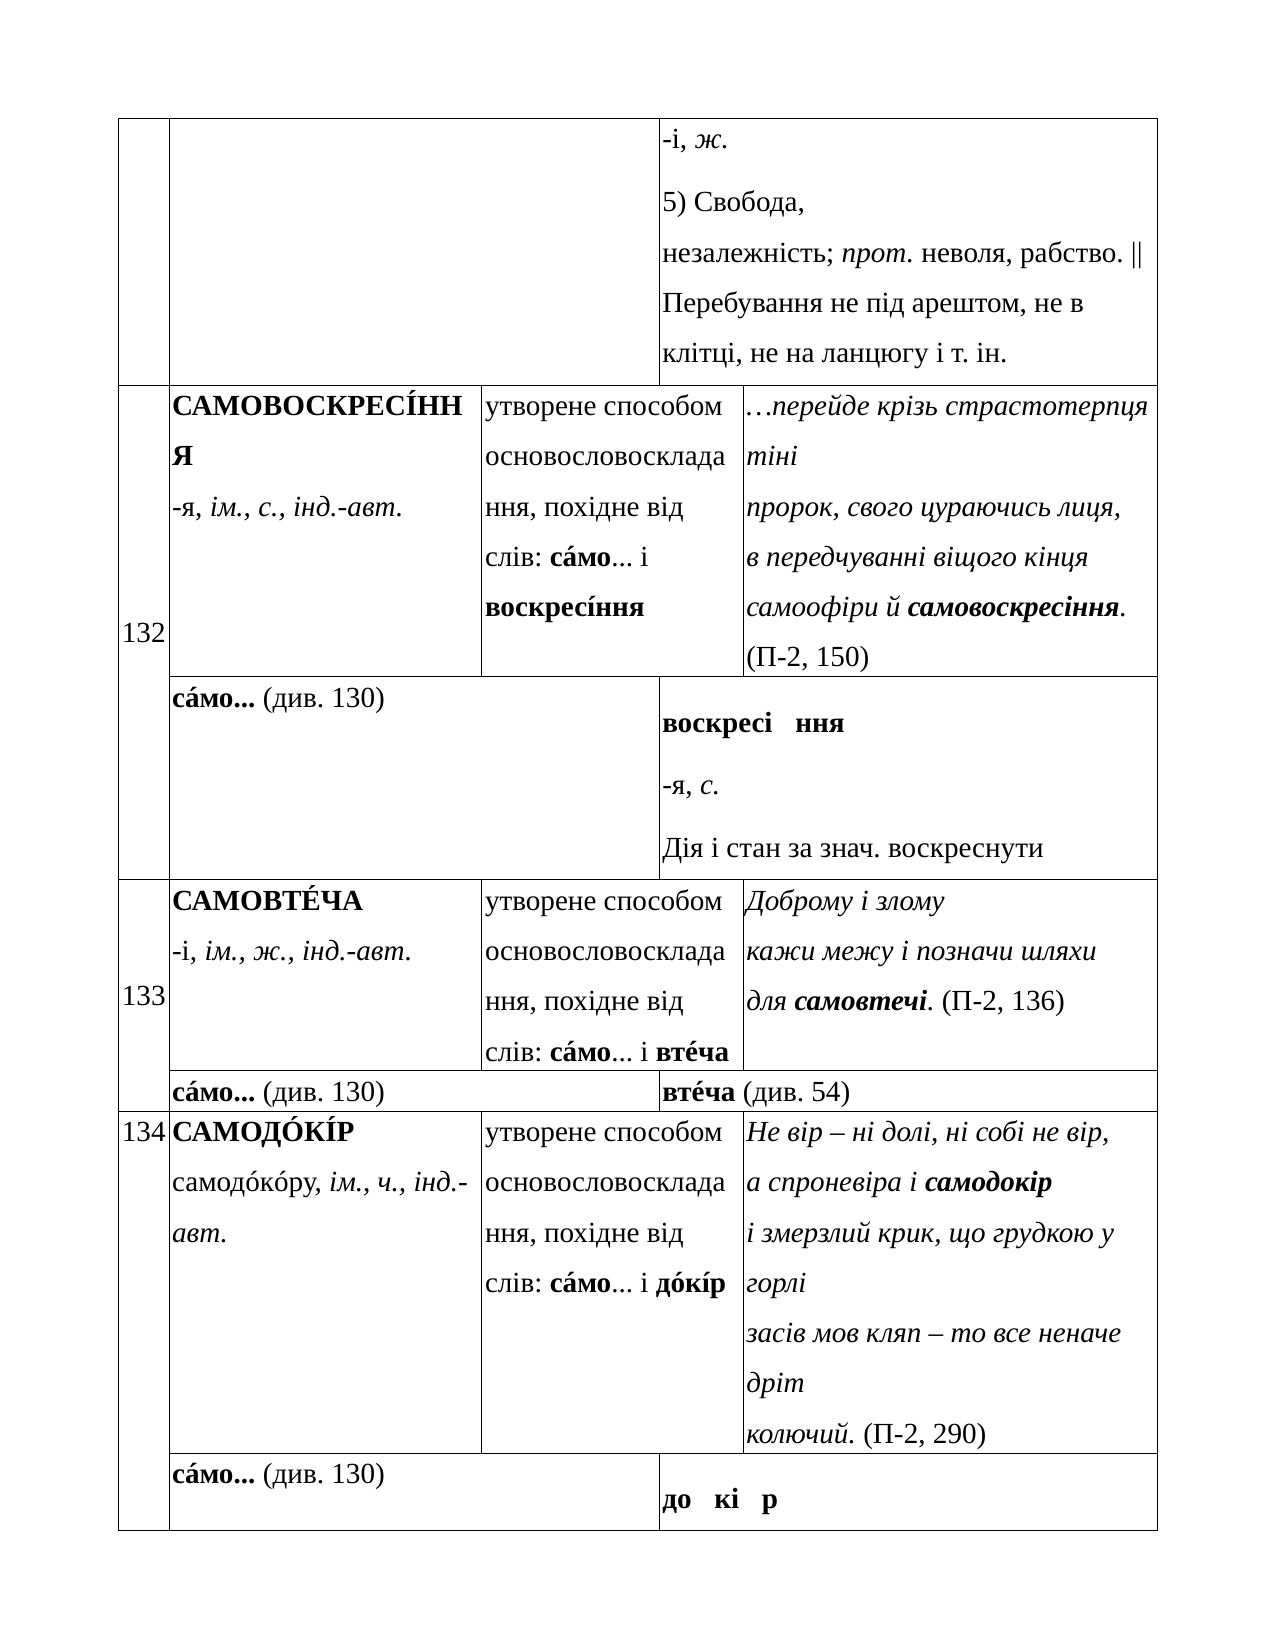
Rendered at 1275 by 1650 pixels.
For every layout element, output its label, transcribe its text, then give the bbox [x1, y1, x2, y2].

table_cell Самодóкíр самодóкóру, ім., ч., інд.-авт. [170, 1112, 481, 1452]
table_cell …перейде крізь страстотерпця тіні пророк, свого цураючись лиця, в передчуванні віщого кінця самоофіри й самовоскресіння. (П‑2, 150) [744, 386, 1157, 676]
table_cell [170, 119, 659, 384]
table_cell сáмо... (див. 130) [170, 677, 659, 879]
table_cell сáмо... (див. 130) [170, 1071, 659, 1111]
table_cell [119, 119, 169, 384]
table_cell воскресіння -я, с. Дія і стан за знач. воскреснути [660, 677, 1157, 879]
table_cell сáмо... (див. 130) [170, 1454, 659, 1530]
table_cell -і, ж. 5) Свобода, незалежність; прот. неволя, рабство. || Перебування не під арештом, не в клітці, не на ланцюгу і т. ін. [660, 119, 1157, 384]
table_cell 133 [119, 880, 169, 1111]
table_cell Доброму і злому кажи межу і позначи шляхи для самовтечі. (П‑2, 136) [744, 880, 1157, 1070]
table_cell 134 [119, 1112, 169, 1530]
table_cell втéча (див. 54) [660, 1071, 1157, 1111]
table_cell докір [660, 1454, 1157, 1530]
table_cell утворене способом основословоскладання, похідне від слів: сáмо... і втéча [482, 880, 743, 1070]
table_cell утворене способом основословоскладання, похідне від слів: сáмо... і дóкíр [482, 1112, 743, 1452]
table_cell 132 [119, 386, 169, 879]
table_cell утворене способом основословоскладання, похідне від слів: сáмо... і воскресíння [482, 386, 743, 676]
table_cell Самовтéча -і, ім., ж., інд.-авт. [170, 880, 481, 1070]
table_cell Не вір – ні долі, ні собі не вір, а спроневіра і самодокір і змерзлий крик, що грудкою у горлі засів мов кляп – то все неначе дріт колючий. (П‑2, 290) [744, 1112, 1157, 1452]
table_cell Самовоскресíння -я, ім., с., інд.-авт. [170, 386, 481, 676]
